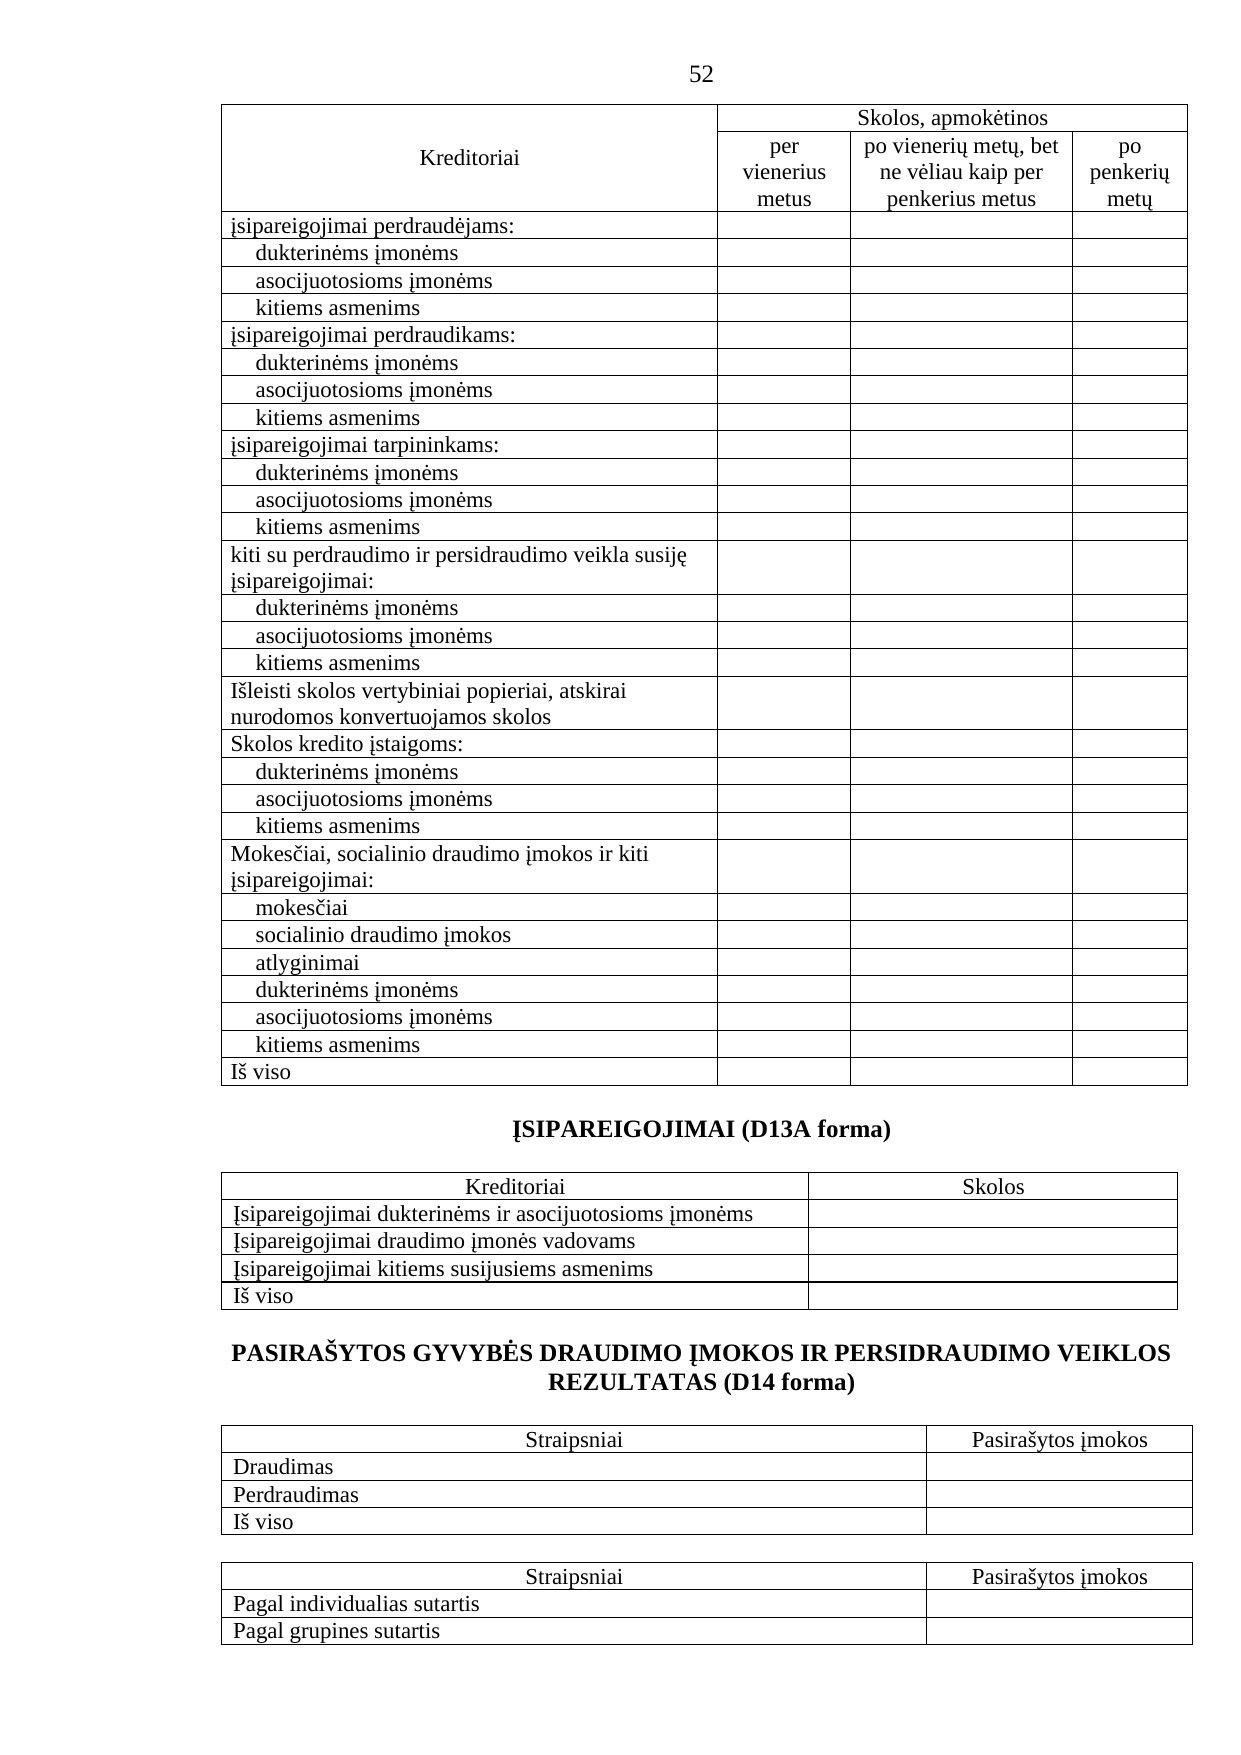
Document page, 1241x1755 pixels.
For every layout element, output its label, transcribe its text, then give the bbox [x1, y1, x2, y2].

table_cell [1073, 622, 1187, 648]
table_cell [1073, 677, 1187, 729]
table_cell [718, 239, 850, 266]
table_cell [851, 513, 1072, 540]
table_cell [718, 677, 850, 729]
table_cell [718, 322, 850, 348]
table_cell dukterinėms įmonėms [222, 976, 717, 1002]
table_cell [718, 622, 850, 648]
table_cell Pagal grupines sutartis [222, 1618, 926, 1644]
table_cell Skolos kredito įstaigoms: [222, 730, 717, 757]
table_cell [851, 541, 1072, 593]
table_cell [718, 894, 850, 920]
table_cell [809, 1200, 1177, 1227]
table_cell asocijuotosioms įmonėms [222, 1003, 717, 1030]
table_cell [1073, 758, 1187, 784]
table_cell [809, 1283, 1177, 1309]
table_header Skolos, apmokėtinos [718, 105, 1187, 131]
table_cell dukterinėms įmonėms [222, 758, 717, 784]
table_cell [1073, 459, 1187, 485]
table_cell [1073, 486, 1187, 512]
table_cell [809, 1228, 1177, 1254]
table_cell kitiems asmenims [222, 649, 717, 676]
table_cell kitiems asmenims [222, 294, 717, 321]
table_cell socialinio draudimo įmokos [222, 921, 717, 947]
table_cell atlyginimai [222, 949, 717, 975]
table_cell [851, 840, 1072, 893]
table_cell [1073, 1031, 1187, 1057]
table_header Straipsniai [222, 1426, 926, 1452]
table_cell asocijuotosioms įmonėms [222, 376, 717, 403]
table_cell [851, 595, 1072, 621]
table_cell [718, 758, 850, 784]
table_cell asocijuotosioms įmonėms [222, 622, 717, 648]
table_cell dukterinėms įmonėms [222, 459, 717, 485]
table_cell [1073, 785, 1187, 812]
table_cell [851, 677, 1072, 729]
table_cell Įsipareigojimai kitiems susijusiems asmenims [222, 1255, 808, 1281]
table_cell [851, 949, 1072, 975]
table_cell [851, 431, 1072, 457]
table_cell [718, 949, 850, 975]
table_cell [1073, 840, 1187, 893]
table_header Skolos [809, 1173, 1177, 1199]
text Pasirašytos gyvybės draudimo įmokos ir perSIdraudimo veiklos rezultatas (D14 forma) [222, 1338, 1181, 1396]
table_cell [718, 349, 850, 375]
table_cell Pasirašytos įmokos [927, 1563, 1192, 1589]
table_cell Straipsniai [222, 1563, 926, 1589]
table_cell [927, 1590, 1192, 1617]
table_cell [851, 976, 1072, 1002]
table_cell įsipareigojimai perdraudikams: [222, 322, 717, 348]
table_cell [718, 486, 850, 512]
table_cell [1073, 976, 1187, 1002]
table_cell [718, 541, 850, 593]
table_cell [718, 730, 850, 757]
table_cell Iš viso [222, 1508, 926, 1534]
table_cell [1073, 404, 1187, 430]
table_cell [718, 376, 850, 403]
table_cell [851, 267, 1072, 293]
table_cell [1073, 1058, 1187, 1084]
table_cell [851, 486, 1072, 512]
table_cell [851, 1031, 1072, 1057]
table_cell [851, 785, 1072, 812]
table_cell įsipareigojimai tarpininkams: [222, 431, 717, 457]
table_cell mokesčiai [222, 894, 717, 920]
table_cell [1073, 212, 1187, 238]
table_cell [1073, 431, 1187, 457]
table_cell [851, 212, 1072, 238]
table_cell [718, 1031, 850, 1057]
table_cell [1073, 649, 1187, 676]
table_cell [927, 1453, 1192, 1479]
table_cell [1073, 322, 1187, 348]
table_cell [1073, 513, 1187, 540]
table_cell [718, 785, 850, 812]
table_cell [1073, 349, 1187, 375]
table_cell [851, 239, 1072, 266]
table_header Kreditoriai [222, 105, 717, 211]
table_cell [718, 267, 850, 293]
table_cell Iš viso [222, 1283, 808, 1309]
table_cell dukterinėms įmonėms [222, 595, 717, 621]
table_cell [927, 1508, 1192, 1534]
table_cell [851, 894, 1072, 920]
table_cell įsipareigojimai perdraudėjams: [222, 212, 717, 238]
table_cell [718, 595, 850, 621]
table_cell [851, 921, 1072, 947]
table_cell dukterinėms įmonėms [222, 239, 717, 266]
table_cell [851, 322, 1072, 348]
table_cell [1073, 1003, 1187, 1030]
table_cell kitiems asmenims [222, 404, 717, 430]
table_cell [927, 1535, 1193, 1562]
table_cell kitiems asmenims [222, 813, 717, 839]
table_cell po penkerių metų [1073, 132, 1187, 211]
table_cell [718, 649, 850, 676]
table_cell [718, 840, 850, 893]
table_cell [718, 813, 850, 839]
table_cell [718, 431, 850, 457]
table_cell per vienerius metus [718, 132, 850, 211]
table_cell asocijuotosioms įmonėms [222, 267, 717, 293]
table_cell asocijuotosioms įmonėms [222, 785, 717, 812]
table_cell [718, 513, 850, 540]
table_cell [851, 649, 1072, 676]
table_cell [851, 349, 1072, 375]
table_cell Įsipareigojimai draudimo įmonės vadovams [222, 1228, 808, 1254]
table_header Kreditoriai [222, 1173, 808, 1199]
table_cell [851, 1003, 1072, 1030]
table_cell [851, 404, 1072, 430]
table_cell [851, 758, 1072, 784]
table_cell Draudimas [222, 1453, 926, 1479]
table_cell [851, 1058, 1072, 1084]
table_cell [718, 921, 850, 947]
table_cell [718, 976, 850, 1002]
table_cell [1073, 730, 1187, 757]
table_cell Išleisti skolos vertybiniai popieriai, atskirai nurodomos konvertuojamos skolos [222, 677, 717, 729]
table_cell [718, 212, 850, 238]
table_cell kitiems asmenims [222, 1031, 717, 1057]
table_cell [718, 1058, 850, 1084]
table_cell [1073, 921, 1187, 947]
table_cell [718, 1003, 850, 1030]
table_cell po vienerių metų, bet ne vėliau kaip per penkerius metus [851, 132, 1072, 211]
table_cell [718, 404, 850, 430]
table_cell [1073, 949, 1187, 975]
table_cell [1073, 595, 1187, 621]
table_cell [927, 1481, 1192, 1507]
table_cell asocijuotosioms įmonėms [222, 486, 717, 512]
table_cell Įsipareigojimai dukterinėms ir asocijuotosioms įmonėms [222, 1200, 808, 1227]
table_cell kiti su perdraudimo ir persidraudimo veikla susiję įsipareigojimai: [222, 541, 717, 593]
table_cell [1073, 894, 1187, 920]
table_cell [1073, 239, 1187, 266]
table_cell [927, 1618, 1192, 1644]
table_cell [851, 294, 1072, 321]
table_cell Iš viso [222, 1058, 717, 1084]
table_cell [851, 813, 1072, 839]
table_cell [851, 459, 1072, 485]
table_cell [1073, 267, 1187, 293]
table_cell [718, 459, 850, 485]
table_cell [1073, 294, 1187, 321]
table_header Pasirašytos įmokos [927, 1426, 1192, 1452]
table_cell [1073, 813, 1187, 839]
table_cell [718, 294, 850, 321]
text įsipareigojimai (D13A forma) [222, 1114, 1181, 1143]
table_cell [222, 1535, 927, 1562]
table_cell [1073, 376, 1187, 403]
table_cell [851, 730, 1072, 757]
table_cell Mokesčiai, socialinio draudimo įmokos ir kiti įsipareigojimai: [222, 840, 717, 893]
table_cell Pagal individualias sutartis [222, 1590, 926, 1617]
table_cell [851, 622, 1072, 648]
table_cell Perdraudimas [222, 1481, 926, 1507]
table_cell kitiems asmenims [222, 513, 717, 540]
table_cell [1073, 541, 1187, 593]
table_cell dukterinėms įmonėms [222, 349, 717, 375]
table_cell [809, 1255, 1177, 1281]
table_cell [851, 376, 1072, 403]
